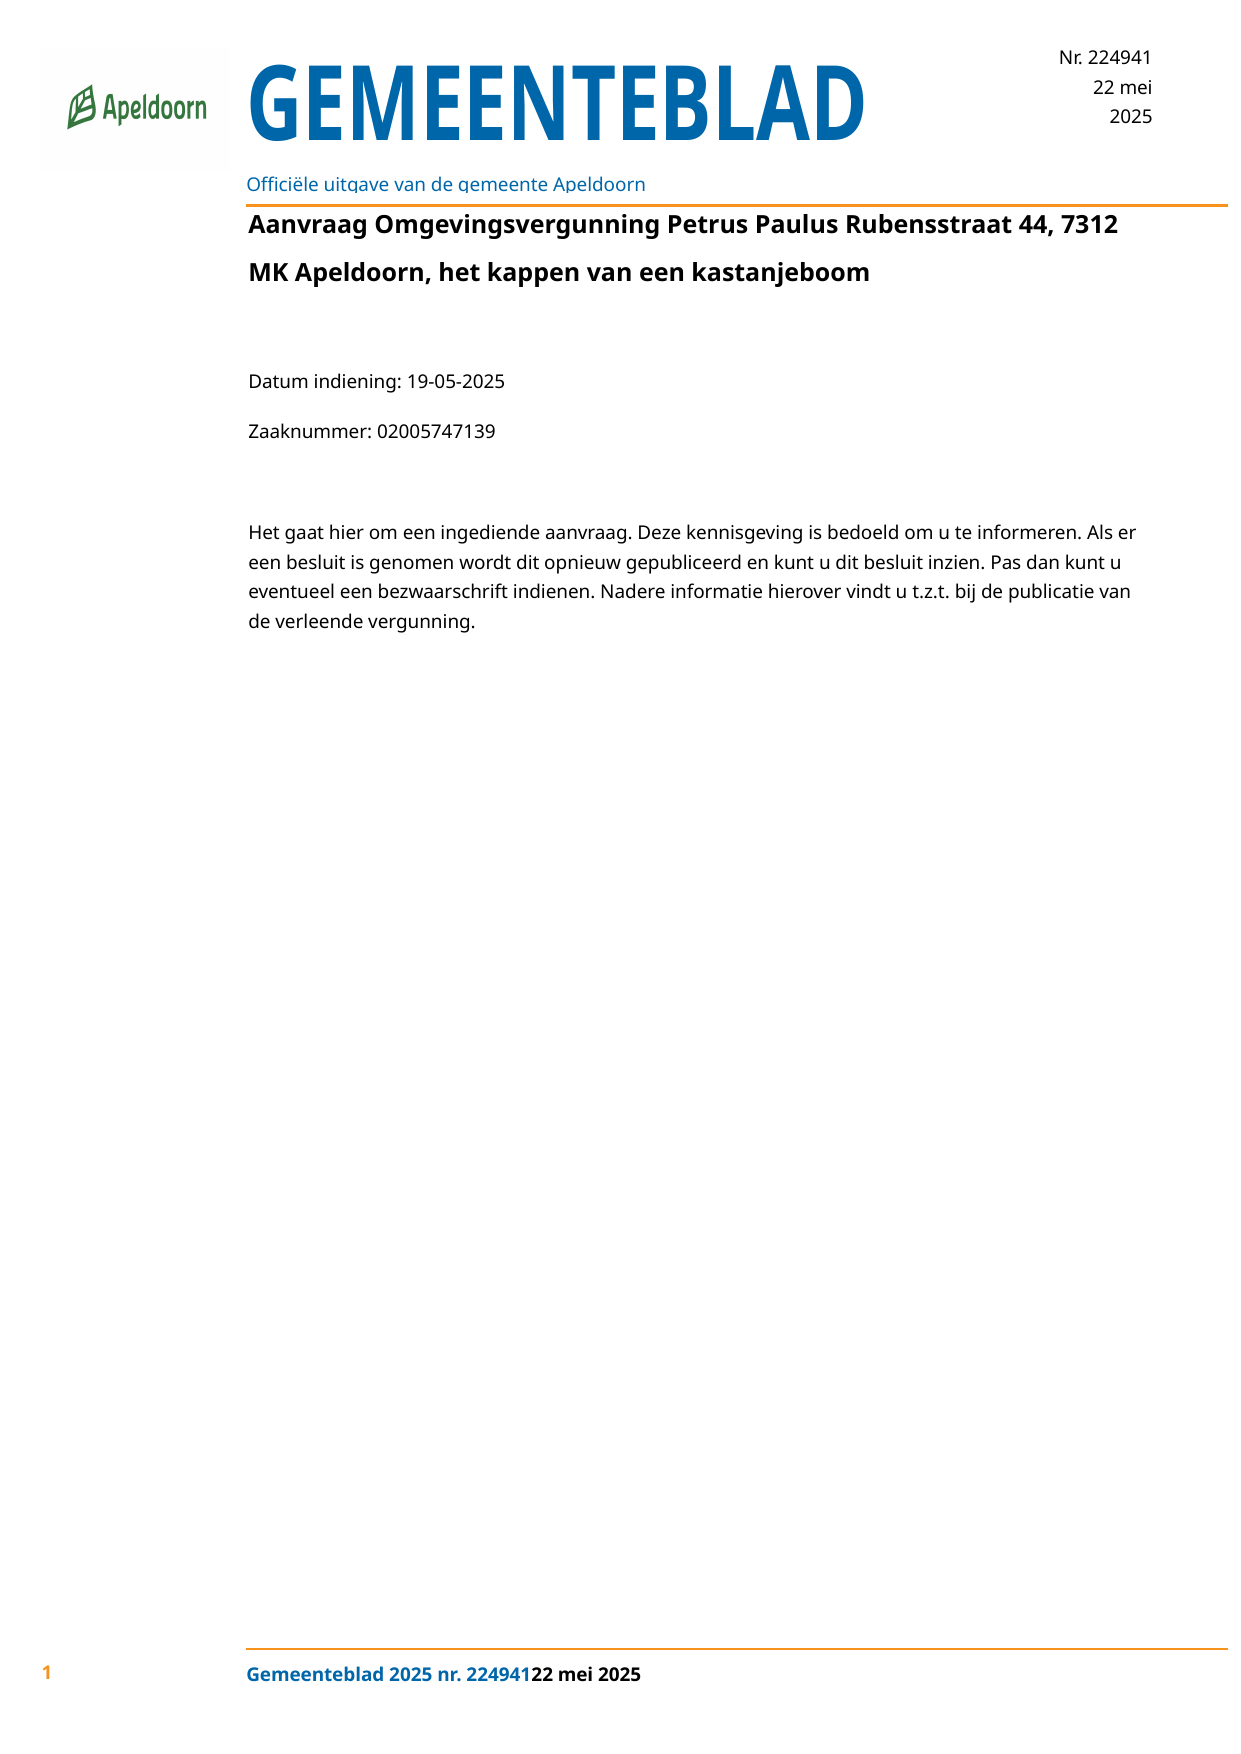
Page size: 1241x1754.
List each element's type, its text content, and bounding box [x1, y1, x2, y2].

text Aanvraag Omgevingsvergunning Petrus Paulus Rubensstraat 44, 7312 MK Apeldoorn, het kappen van een kastanjeboom [248, 207, 1152, 288]
text Datum indiening: 19-05-2025 [248, 368, 1152, 394]
picture [41, 47, 231, 172]
text Het gaat hier om een ingediende aanvraag. Deze kennisgeving is bedoeld om u te informeren. Als er een besluit is genomen wordt dit opnieuw gepubliceerd en kunt u dit besluit inzien. Pas dan kunt u eventueel een bezwaarschrift indienen. Nadere informatie hierover vindt u t.z.t. bij de publicatie van de verleende vergunning. [248, 519, 1152, 634]
text Zaaknummer: 02005747139 [248, 419, 1152, 444]
